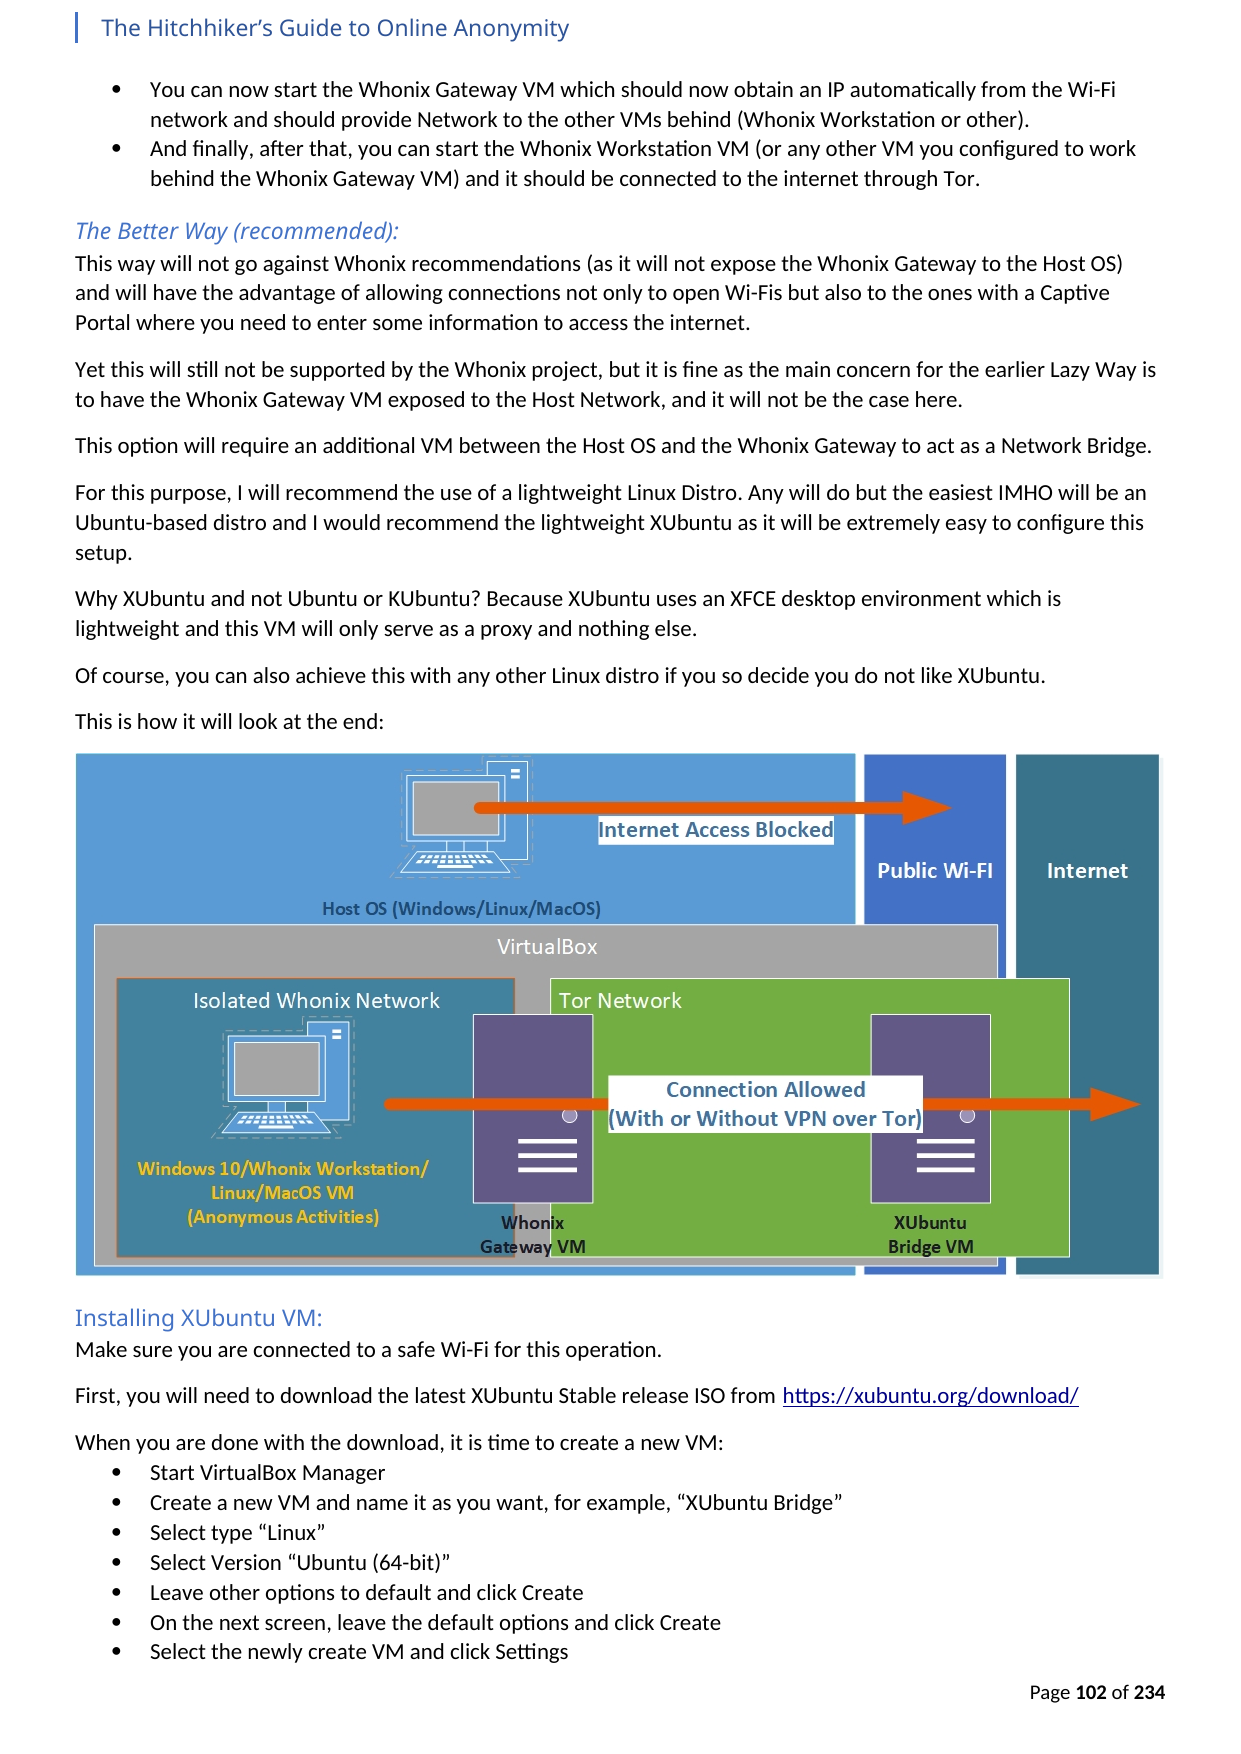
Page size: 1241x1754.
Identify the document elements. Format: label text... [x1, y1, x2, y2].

list Select the newly create VM and click Settings [112, 1637, 1165, 1666]
list Leave other options to default and click Create [112, 1578, 1165, 1606]
text Why XUbuntu and not Ubuntu or KUbuntu? Because XUbuntu uses an XFCE desktop environment which is lightweight and this VM will only serve as a proxy and nothing else. [75, 584, 1165, 642]
subtitle Installing XUbuntu VM: [75, 1302, 1165, 1333]
text This way will not go against Whonix recommendations (as it will not expose the Whonix Gateway to the Host OS) and will have the advantage of allowing connections not only to open Wi-Fis but also to the ones with a Captive Portal where you need to enter some information to access the internet. [75, 249, 1165, 336]
list And finally, after that, you can start the Whonix Workstation VM (or any other VM you configured to work behind the Whonix Gateway VM) and it should be connected to the internet through Tor. [112, 134, 1165, 192]
list Create a new VM and name it as you want, for example, “XUbuntu Bridge” [112, 1488, 1165, 1516]
text Of course, you can also achieve this with any other Linux distro if you so decide you do not like XUbuntu. [75, 661, 1165, 689]
picture [75, 753, 1164, 1279]
subtitle The Better Way (recommended): [75, 215, 1165, 246]
text Make sure you are connected to a safe Wi-Fi for this operation. [75, 1335, 1165, 1363]
text This option will require an additional VM between the Host OS and the Whonix Gateway to act as a Network Bridge. [75, 431, 1165, 459]
list Start VirtualBox Manager [112, 1458, 1165, 1486]
list You can now start the Whonix Gateway VM which should now obtain an IP automatically from the Wi-Fi network and should provide Network to the other VMs behind (Whonix Workstation or other). [112, 75, 1165, 133]
list On the next screen, leave the default options and click Create [112, 1608, 1165, 1636]
text For this purpose, I will recommend the use of a lightweight Linux Distro. Any will do but the easiest IMHO will be an Ubuntu-based distro and I would recommend the lightweight XUbuntu as it will be extremely easy to configure this setup. [75, 478, 1165, 566]
text This is how it will look at the end: [75, 707, 1165, 735]
text When you are done with the download, it is time to create a new VM: [75, 1428, 1165, 1456]
text First, you will need to download the latest XUbuntu Stable release ISO from https://xubuntu.org/download/ [75, 1382, 1165, 1410]
list Select type “Linux” [112, 1518, 1165, 1546]
list Select Version “Ubuntu (64-bit)” [112, 1548, 1165, 1576]
text Yet this will still not be supported by the Whonix project, but it is fine as the main concern for the earlier Lazy Way is to have the Whonix Gateway VM exposed to the Host Network, and it will not be the case here. [75, 355, 1165, 413]
